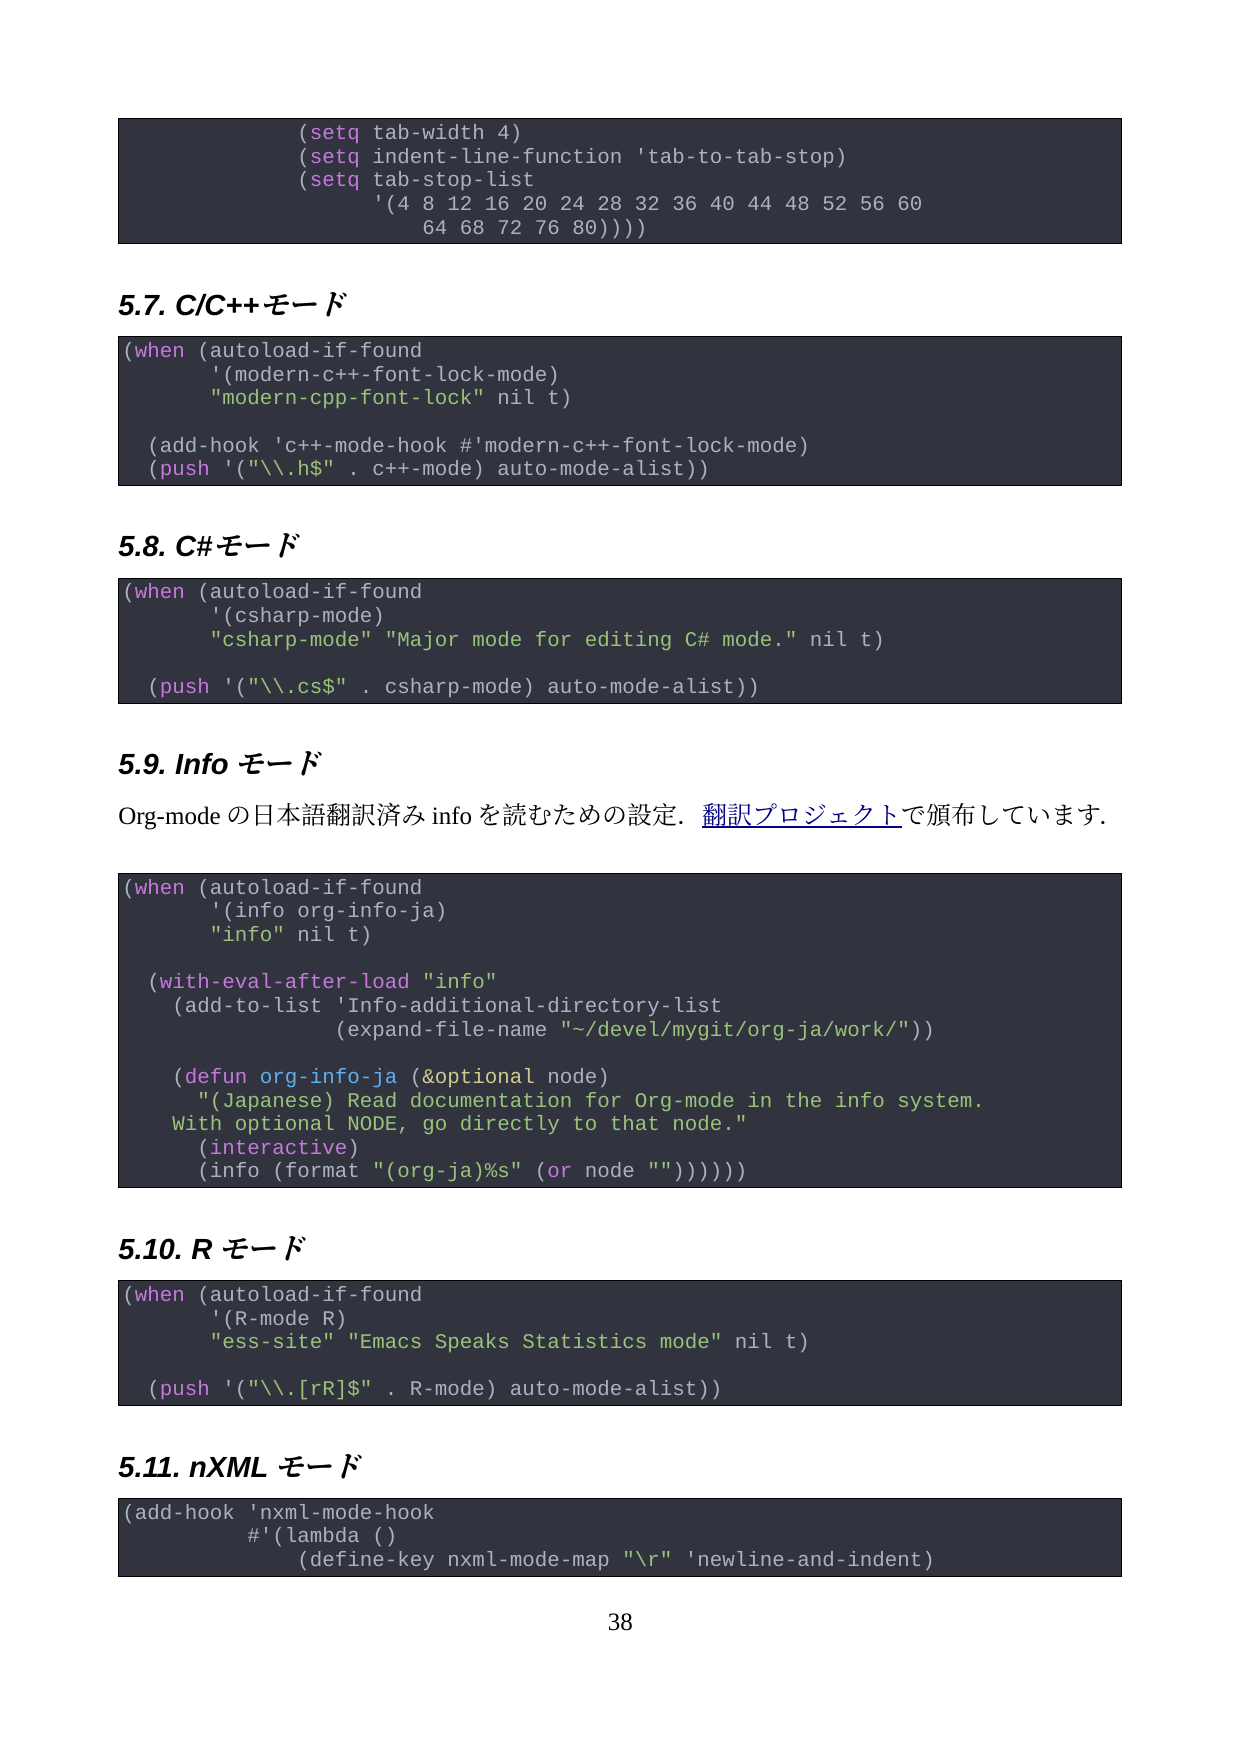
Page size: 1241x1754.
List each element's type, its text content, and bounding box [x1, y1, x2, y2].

text (define-key nxml-mode-map "\r" 'newline-and-indent) [119, 1545, 1121, 1576]
text (when (autoload-if-found [119, 1281, 1121, 1303]
text #'(lambda () [119, 1521, 1121, 1545]
text (add-hook 'c++-mode-hook #'modern-c++-font-lock-mode) [119, 431, 1121, 454]
text "csharp-mode" "Major mode for editing C# mode." nil t) [119, 625, 1121, 648]
text (when (autoload-if-found [119, 874, 1121, 896]
text (expand-file-name "~/devel/mygit/org-ja/work/")) [119, 1015, 1121, 1038]
text 64 68 72 76 80)))) [119, 213, 1121, 243]
text '(R-mode R) [119, 1303, 1121, 1327]
text (add-hook 'nxml-mode-hook [119, 1499, 1121, 1521]
text '(4 8 12 16 20 24 28 32 36 40 44 48 52 56 60 [119, 189, 1121, 213]
subtitle C#モード [118, 523, 1122, 565]
text "modern-cpp-font-lock" nil t) [119, 383, 1121, 407]
text (push '("\\.[rR]$" . R-mode) auto-mode-alist)) [119, 1374, 1121, 1405]
text '(csharp-mode) [119, 601, 1121, 625]
subtitle C/C++モード [118, 282, 1122, 323]
text Org-mode の日本語翻訳済みinfoを読むための設定．翻訳プロジェクトで頒布しています． [118, 796, 1122, 860]
text (setq tab-stop-list [119, 165, 1121, 189]
text "(Japanese) Read documentation for Org-mode in the info system. [119, 1086, 1121, 1109]
text (interactive) [119, 1133, 1121, 1157]
text With optional NODE, go directly to that node." [119, 1109, 1121, 1133]
text "ess-site" "Emacs Speaks Statistics mode" nil t) [119, 1327, 1121, 1351]
subtitle Infoモード [118, 741, 1122, 783]
text '(modern-c++-font-lock-mode) [119, 360, 1121, 383]
text (setq tab-width 4) [119, 119, 1121, 142]
text (push '("\\.h$" . c++-mode) auto-mode-alist)) [119, 454, 1121, 485]
subtitle nXMLモード [118, 1443, 1122, 1485]
text "info" nil t) [119, 920, 1121, 944]
text (when (autoload-if-found [119, 579, 1121, 601]
text (info (format "(org-ja)%s" (or node "")))))) [119, 1157, 1121, 1187]
text (when (autoload-if-found [119, 337, 1121, 360]
text (defun org-info-ja (&optional node) [119, 1062, 1121, 1086]
text (push '("\\.cs$" . csharp-mode) auto-mode-alist)) [119, 672, 1121, 703]
subtitle Rモード [118, 1226, 1122, 1267]
text (with-eval-after-load "info" [119, 967, 1121, 991]
text (add-to-list 'Info-additional-directory-list [119, 991, 1121, 1015]
text (setq indent-line-function 'tab-to-tab-stop) [119, 142, 1121, 165]
text '(info org-info-ja) [119, 896, 1121, 920]
